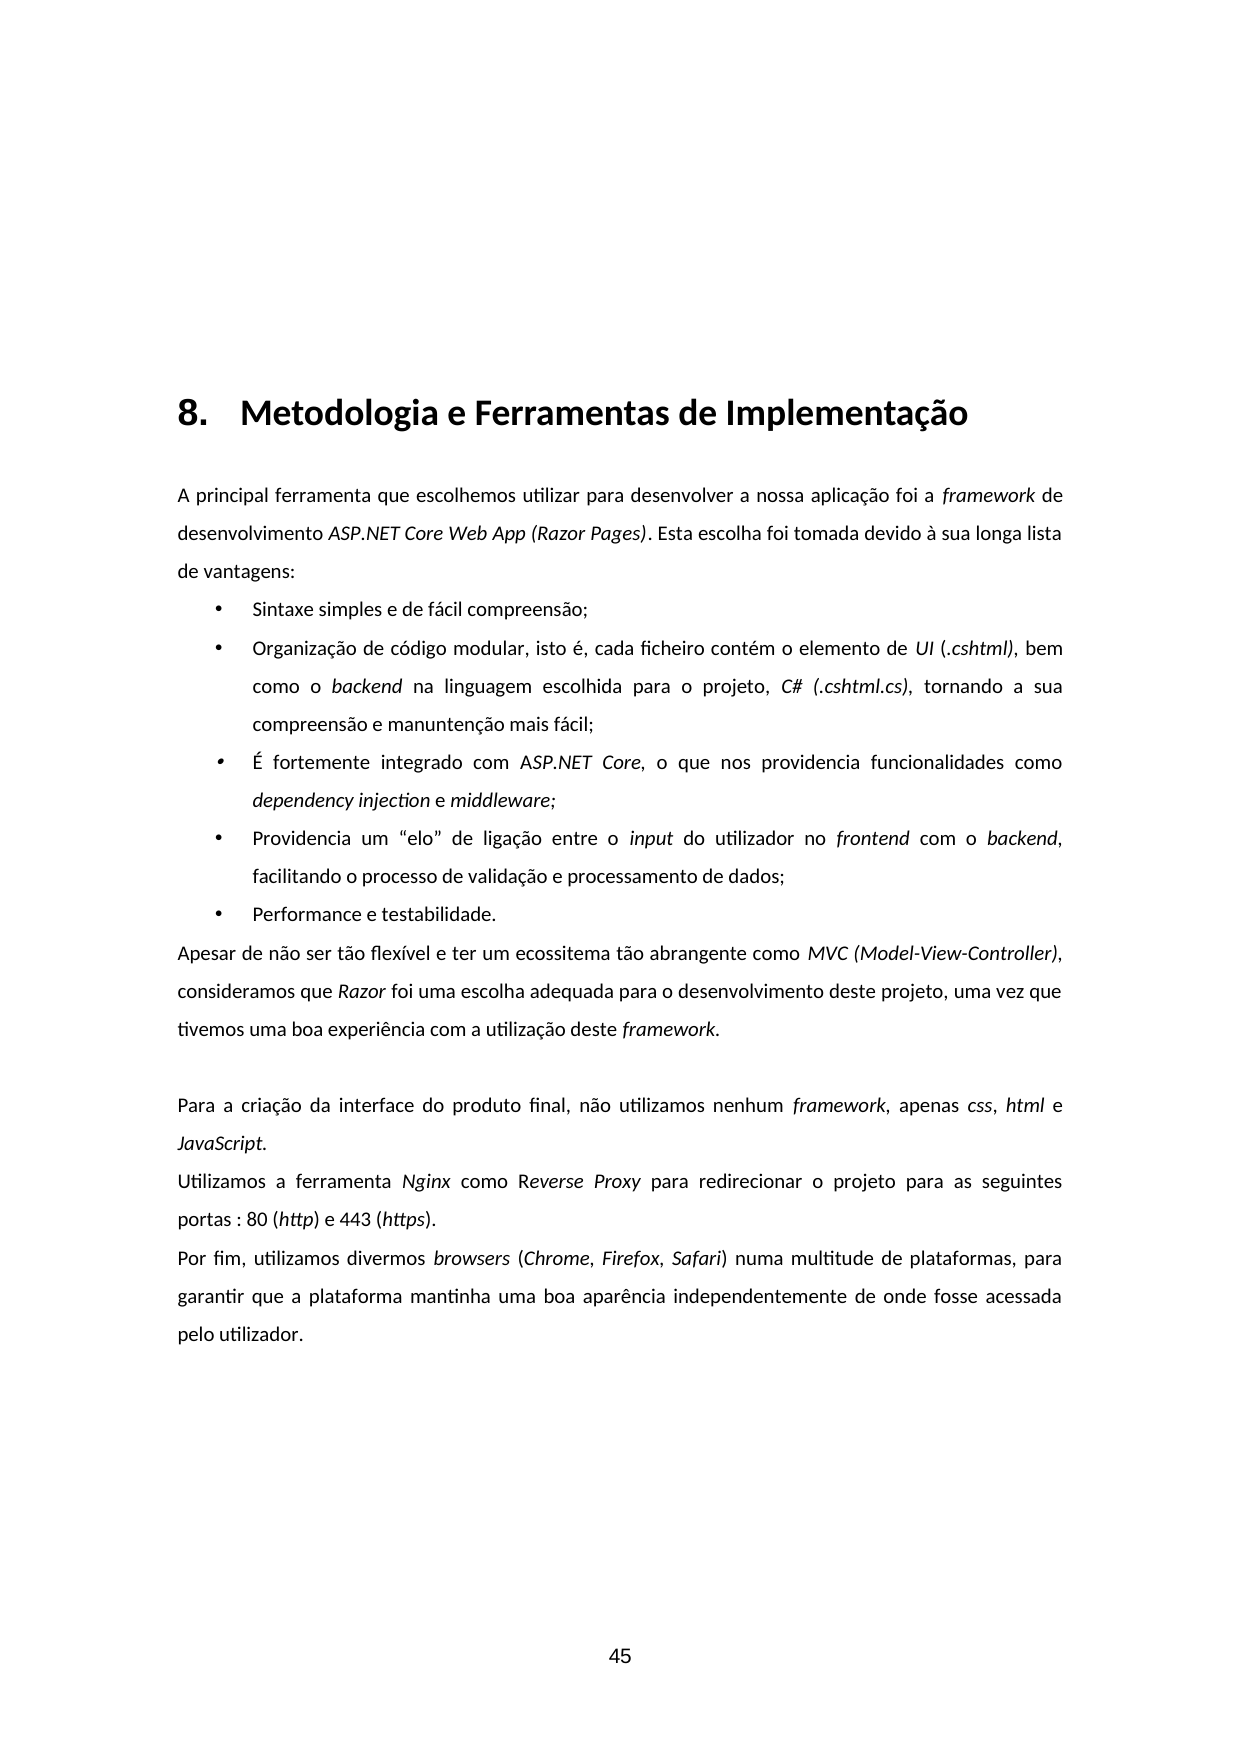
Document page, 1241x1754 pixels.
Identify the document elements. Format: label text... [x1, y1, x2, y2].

text Utilizamos a ferramenta Nginx como Reverse Proxy para redirecionar o projeto para as seguintes portas : 80 (http) e 443 (https). [177, 1168, 1063, 1232]
list Organização de código modular, isto é, cada ficheiro contém o elemento de UI (.cshtml), bem como o backend na linguagem escolhida para o projeto, C# (.cshtml.cs), tornando a sua compreensão e manuntenção mais fácil; [215, 635, 1063, 736]
list Sintaxe simples e de fácil compreensão; [215, 597, 1063, 622]
text Para a criação da interface do produto final, não utilizamos nenhum framework, apenas css, html e JavaScript. [177, 1092, 1063, 1156]
text Apesar de não ser tão flexível e ter um ecossitema tão abrangente como MVC (Model-View-Controller), consideramos que Razor foi uma escolha adequada para o desenvolvimento deste projeto, uma vez que tivemos uma boa experiência com a utilização deste framework. [177, 940, 1063, 1041]
text Por fim, utilizamos divermos browsers (Chrome, Firefox, Safari) numa multitude de plataformas, para garantir que a plataforma mantinha uma boa aparência independentemente de onde fosse acessada pelo utilizador. [177, 1245, 1063, 1346]
text A principal ferramenta que escolhemos utilizar para desenvolver a nossa aplicação foi a framework de desenvolvimento ASP.NET Core Web App (Razor Pages). Esta escolha foi tomada devido à sua longa lista de vantagens: [177, 482, 1063, 584]
list É fortemente integrado com ASP.NET Core, o que nos providencia funcionalidades como dependency injection e middleware; [215, 749, 1063, 813]
list Providencia um “elo” de ligação entre o input do utilizador no frontend com o backend, facilitando o processo de validação e processamento de dados; [215, 825, 1063, 889]
subtitle Metodologia e Ferramentas de Implementação [177, 388, 1063, 434]
list Performance e testabilidade. [215, 902, 1063, 927]
